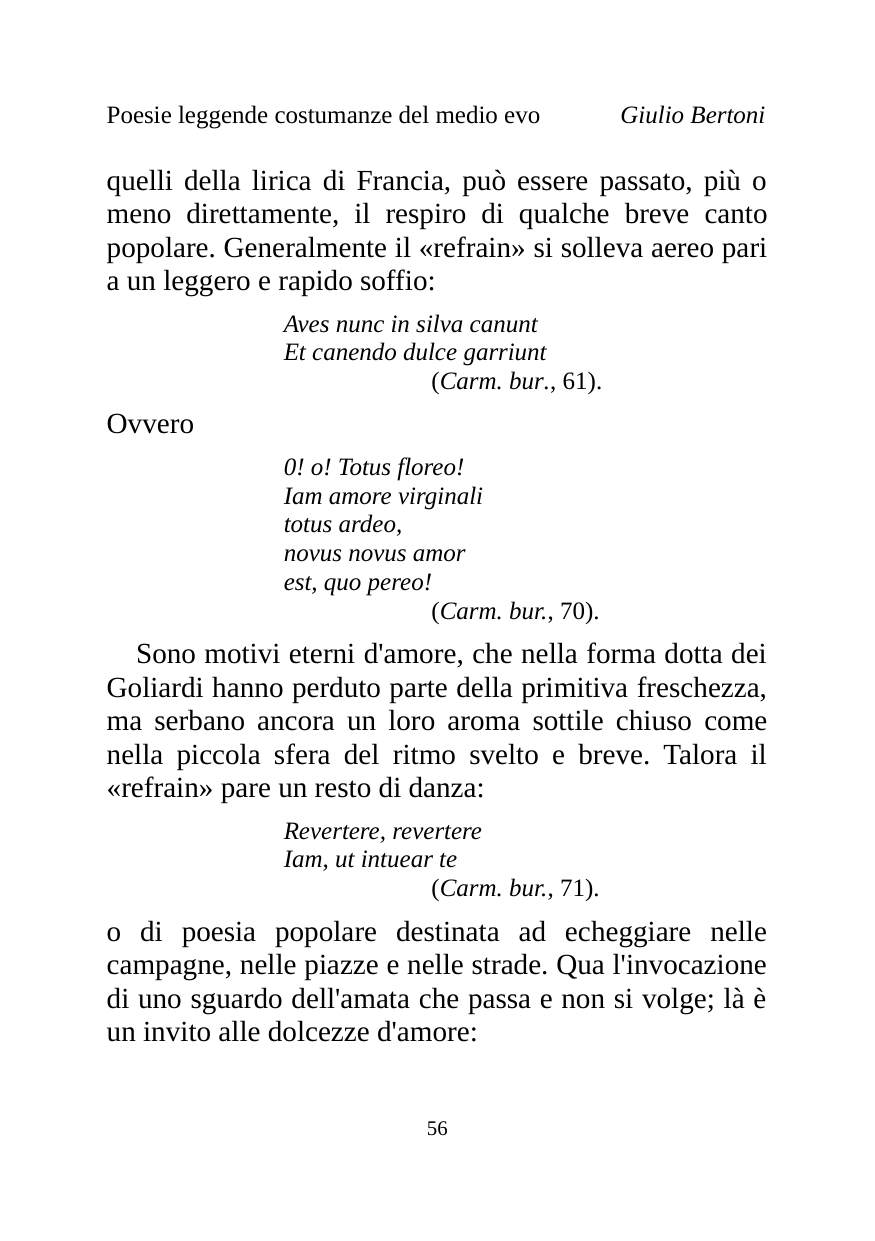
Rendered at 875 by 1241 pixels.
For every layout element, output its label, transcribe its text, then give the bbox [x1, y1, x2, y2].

text quelli della lirica di Francia, può essere passato, più o meno direttamente, il respiro di qualche breve canto popolare. Generalmente il «refrain» si solleva aereo pari a un leggero e rapido soffio: [106, 163, 768, 297]
text (Carm. bur., 61). [431, 366, 768, 395]
text Revertere, revertere Iam, ut intuear te [283, 816, 768, 873]
text Aves nunc in silva canunt Et canendo dulce garriunt [283, 309, 768, 366]
text 0! o! Totus floreo! Iam amore virginali totus ardeo, novus novus amor est, quo pereo! [283, 452, 768, 596]
text Ovvero [106, 407, 768, 440]
text Sono motivi eterni d'amore, che nella forma dotta dei Goliardi hanno perduto parte della primitiva freschezza, ma serbano ancora un loro aroma sottile chiuso come nella piccola sfera del ritmo svelto e breve. Talora il «refrain» pare un resto di danza: [106, 636, 768, 804]
text (Carm. bur., 71). [431, 873, 768, 902]
text (Carm. bur., 70). [431, 596, 768, 624]
text o di poesia popolare destinata ad echeggiare nelle campagne, nelle piazze e nelle strade. Qua l'invocazione di uno sguardo dell'amata che passa e non si volge; là è un invito alle dolcezze d'amore: [106, 914, 768, 1048]
